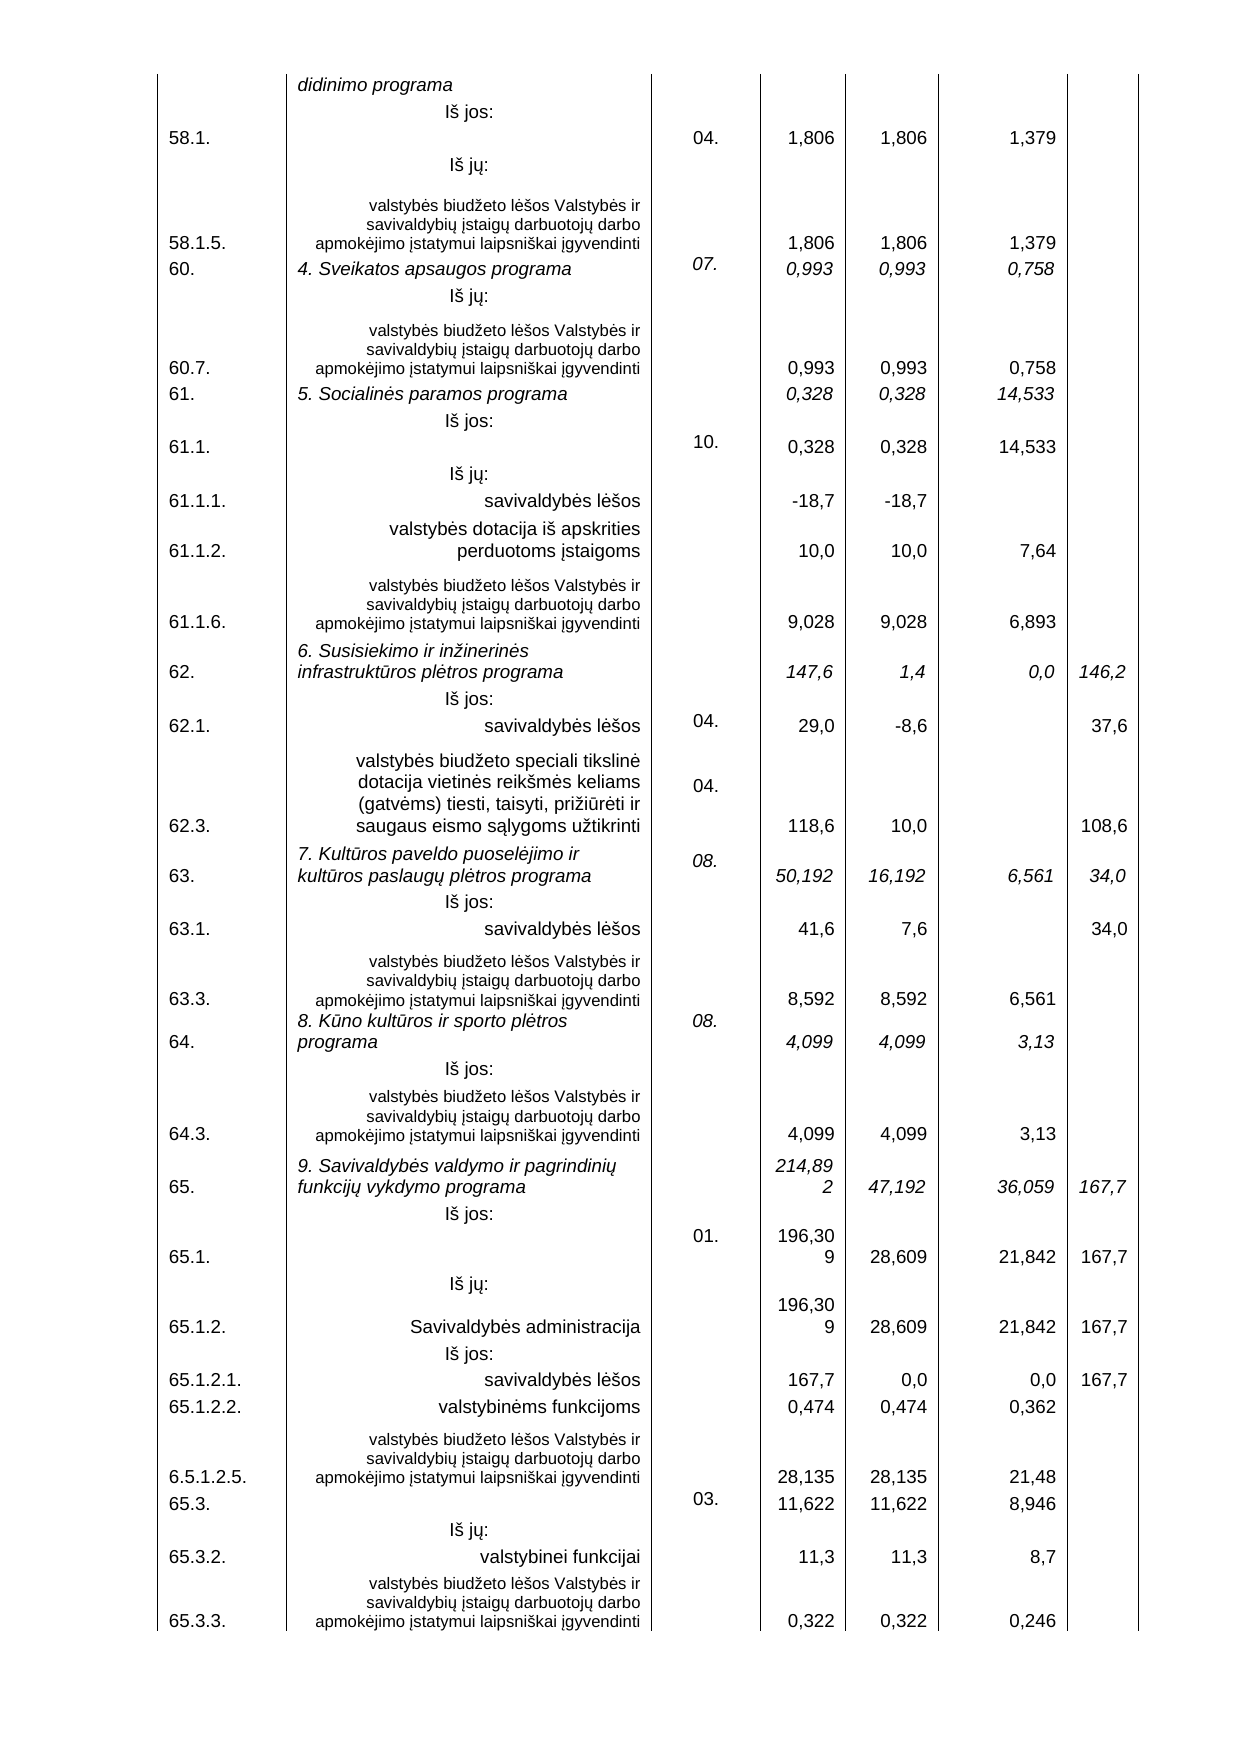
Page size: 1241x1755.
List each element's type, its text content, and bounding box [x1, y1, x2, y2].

table_cell [652, 1268, 760, 1294]
table_cell 0,328 [846, 431, 938, 458]
table_cell 28,609 [846, 1225, 938, 1268]
table_cell [761, 149, 845, 175]
table_cell [652, 939, 760, 1009]
table_cell [939, 149, 1067, 175]
table_cell [1068, 122, 1138, 148]
table_cell [652, 458, 760, 484]
table_cell 4. Sveikatos apsaugos programa [287, 253, 651, 280]
table_cell [1068, 149, 1138, 175]
table_cell [939, 1053, 1067, 1079]
table_cell [1068, 561, 1138, 633]
table_cell 5. Socialinės paramos programa [287, 378, 651, 405]
table_cell 47,192 [846, 1145, 938, 1198]
table_cell 167,7 [761, 1364, 845, 1390]
table_cell 61. [158, 378, 286, 405]
table_cell 11,3 [761, 1540, 845, 1567]
table_cell [1068, 1567, 1138, 1631]
table_cell [939, 485, 1067, 511]
table_cell [1068, 939, 1138, 1009]
table_cell Savivaldybės administracija [287, 1294, 651, 1337]
table_cell 3,13 [939, 1079, 1067, 1145]
table_cell 167,7 [1068, 1364, 1138, 1390]
table_cell [652, 1079, 760, 1145]
table_cell 0,246 [939, 1567, 1067, 1631]
table_cell 03. [652, 1487, 760, 1514]
table_cell [652, 306, 760, 378]
table_cell [652, 1198, 760, 1224]
table_cell 4,099 [761, 1010, 845, 1053]
table_cell 04. [652, 736, 760, 836]
table_cell [1068, 378, 1138, 405]
table_cell [652, 1417, 760, 1487]
table_cell [846, 280, 938, 306]
table_cell 0,993 [846, 306, 938, 378]
table_cell [652, 280, 760, 306]
table_cell 7,6 [846, 913, 938, 939]
table_cell 6,561 [939, 939, 1067, 1009]
table_cell [158, 886, 286, 913]
table_cell [939, 886, 1067, 913]
table_cell [1068, 74, 1138, 95]
table_cell 10,0 [846, 511, 938, 561]
table_cell [1068, 1487, 1138, 1514]
table_cell [1068, 886, 1138, 913]
table_cell 65.3.2. [158, 1540, 286, 1567]
table_cell Iš jų: [287, 458, 651, 484]
table_cell [158, 74, 286, 95]
table_cell 4,099 [761, 1079, 845, 1145]
table_cell valstybės biudžeto lėšos Valstybės ir savivaldybių įstaigų darbuotojų darbo apmokėjimo įstatymui laipsniškai įgyvendinti [287, 306, 651, 378]
table_cell Iš jos: [287, 683, 651, 709]
table_cell 41,6 [761, 913, 845, 939]
table_cell [1068, 1079, 1138, 1145]
table_cell [1068, 683, 1138, 709]
table_cell valstybės dotacija iš apskrities perduotoms įstaigoms [287, 511, 651, 561]
table_cell 118,6 [761, 736, 845, 836]
table_cell 0,328 [846, 378, 938, 405]
table_cell 0,362 [939, 1390, 1067, 1417]
table_cell [652, 1390, 760, 1417]
table_cell [761, 1198, 845, 1224]
table_cell [846, 74, 938, 95]
table_cell [652, 913, 760, 939]
table_cell 61.1.6. [158, 561, 286, 633]
table_cell [846, 149, 938, 175]
table_cell [652, 175, 760, 253]
table_cell [846, 886, 938, 913]
table_cell valstybinėms funkcijoms [287, 1390, 651, 1417]
table_cell [1068, 485, 1138, 511]
table_cell [761, 74, 845, 95]
table_cell [1068, 1337, 1138, 1364]
table_cell [761, 280, 845, 306]
table_cell 8,592 [761, 939, 845, 1009]
table_cell 65.1.2. [158, 1294, 286, 1337]
table_cell valstybės biudžeto lėšos Valstybės ir savivaldybių įstaigų darbuotojų darbo apmokėjimo įstatymui laipsniškai įgyvendinti [287, 939, 651, 1009]
table_cell Iš jų: [287, 1268, 651, 1294]
table_cell [939, 74, 1067, 95]
table_cell [1068, 1053, 1138, 1079]
table_cell 65.3.3. [158, 1567, 286, 1631]
table_cell 167,7 [1068, 1225, 1138, 1268]
table_cell 196,309 [761, 1225, 845, 1268]
table_cell 61.1.2. [158, 511, 286, 561]
table_cell Iš jos: [287, 405, 651, 431]
table_cell [652, 485, 760, 511]
table_cell 8,592 [846, 939, 938, 1009]
table_cell 214,892 [761, 1145, 845, 1198]
table_cell [652, 633, 760, 683]
table_cell [846, 683, 938, 709]
table_cell 8,946 [939, 1487, 1067, 1514]
table_cell 1,806 [846, 122, 938, 148]
table_cell 0,758 [939, 306, 1067, 378]
table_cell 0,474 [761, 1390, 845, 1417]
table_cell [1068, 95, 1138, 122]
table_cell [1068, 253, 1138, 280]
table_cell 63. [158, 836, 286, 886]
table_cell 61.1. [158, 431, 286, 458]
table_cell [939, 280, 1067, 306]
table_cell valstybės biudžeto lėšos Valstybės ir savivaldybių įstaigų darbuotojų darbo apmokėjimo įstatymui laipsniškai įgyvendinti [287, 1079, 651, 1145]
table_cell [158, 1198, 286, 1224]
table_cell valstybės biudžeto lėšos Valstybės ir savivaldybių įstaigų darbuotojų darbo apmokėjimo įstatymui laipsniškai įgyvendinti [287, 175, 651, 253]
table_cell 04. [652, 122, 760, 148]
table_cell 58.1.5. [158, 175, 286, 253]
table_cell [1068, 1268, 1138, 1294]
table_cell 0,328 [761, 378, 845, 405]
table_cell 62.3. [158, 736, 286, 836]
table_cell [939, 405, 1067, 431]
table_cell 08. [652, 836, 760, 886]
table_cell [652, 378, 760, 405]
table_cell [158, 405, 286, 431]
table_cell Iš jos: [287, 95, 651, 122]
table_cell [652, 1540, 760, 1567]
table_cell 9,028 [846, 561, 938, 633]
table_cell [939, 1337, 1067, 1364]
table_cell Iš jos: [287, 1053, 651, 1079]
table_cell [1068, 1514, 1138, 1540]
table_cell 0,0 [939, 633, 1067, 683]
table_cell 65.1.2.1. [158, 1364, 286, 1390]
table_cell 11,622 [846, 1487, 938, 1514]
table_cell 14,533 [939, 431, 1067, 458]
table_cell 0,993 [761, 253, 845, 280]
table_cell [1068, 431, 1138, 458]
table_cell [1068, 1417, 1138, 1487]
table_cell [652, 683, 760, 709]
table_cell [652, 74, 760, 95]
table_cell [761, 1514, 845, 1540]
table_cell [652, 561, 760, 633]
table_cell 58.1. [158, 122, 286, 148]
table_cell Iš jos: [287, 886, 651, 913]
table_cell [939, 710, 1067, 736]
table_cell valstybinei funkcijai [287, 1540, 651, 1567]
table_cell [652, 95, 760, 122]
table_cell 0,322 [761, 1567, 845, 1631]
table_cell 8,7 [939, 1540, 1067, 1567]
table_cell [846, 1198, 938, 1224]
table_cell [761, 886, 845, 913]
table_cell 6,893 [939, 561, 1067, 633]
table_cell [652, 149, 760, 175]
table_cell 1,806 [761, 175, 845, 253]
table_cell 61.1.1. [158, 485, 286, 511]
table_cell 0,993 [761, 306, 845, 378]
table_cell [1068, 405, 1138, 431]
table_cell valstybės biudžeto lėšos Valstybės ir savivaldybių įstaigų darbuotojų darbo apmokėjimo įstatymui laipsniškai įgyvendinti [287, 1417, 651, 1487]
table_cell 0,0 [939, 1364, 1067, 1390]
table_cell 34,0 [1068, 913, 1138, 939]
table_cell [1068, 280, 1138, 306]
table_cell 0,0 [846, 1364, 938, 1390]
table_cell [287, 1487, 651, 1514]
table_cell 1,379 [939, 175, 1067, 253]
table_cell 10,0 [846, 736, 938, 836]
table_cell [287, 431, 651, 458]
table_cell [939, 913, 1067, 939]
table_cell [287, 1225, 651, 1268]
table_cell [1068, 306, 1138, 378]
table_cell valstybės biudžeto speciali tikslinė dotacija vietinės reikšmės keliams (gatvėms) tiesti, taisyti, prižiūrėti ir saugaus eismo sąlygoms užtikrinti [287, 736, 651, 836]
table_cell 21,48 [939, 1417, 1067, 1487]
table_cell 64.3. [158, 1079, 286, 1145]
table_cell Iš jų: [287, 149, 651, 175]
table_cell [761, 1337, 845, 1364]
table_cell 0,474 [846, 1390, 938, 1417]
table_cell -8,6 [846, 710, 938, 736]
table_cell [761, 1053, 845, 1079]
table_cell 167,7 [1068, 1145, 1138, 1198]
table_cell [846, 405, 938, 431]
table_cell 1,4 [846, 633, 938, 683]
table_cell 28,135 [761, 1417, 845, 1487]
table_cell valstybės biudžeto lėšos Valstybės ir savivaldybių įstaigų darbuotojų darbo apmokėjimo įstatymui laipsniškai įgyvendinti [287, 1567, 651, 1631]
table_cell 3,13 [939, 1010, 1067, 1053]
table_cell 36,059 [939, 1145, 1067, 1198]
table_cell savivaldybės lėšos [287, 485, 651, 511]
table_cell 29,0 [761, 710, 845, 736]
table_cell 28,135 [846, 1417, 938, 1487]
table_cell 65.1. [158, 1225, 286, 1268]
table_cell 10,0 [761, 511, 845, 561]
table_cell [652, 1053, 760, 1079]
table_cell 34,0 [1068, 836, 1138, 886]
table_cell [158, 1268, 286, 1294]
table_cell 14,533 [939, 378, 1067, 405]
table_cell 6.5.1.2.5. [158, 1417, 286, 1487]
table_cell 62. [158, 633, 286, 683]
table_cell 65.1.2.2. [158, 1390, 286, 1417]
table_cell [158, 1514, 286, 1540]
table_cell [761, 1268, 845, 1294]
table_cell didinimo programa [287, 74, 651, 95]
table_cell 0,322 [846, 1567, 938, 1631]
table_cell 07. [652, 253, 760, 280]
table_cell [652, 511, 760, 561]
table_cell [1068, 511, 1138, 561]
table_cell [846, 95, 938, 122]
table_cell savivaldybės lėšos [287, 710, 651, 736]
table_cell [287, 122, 651, 148]
table_cell [939, 1268, 1067, 1294]
table_cell 37,6 [1068, 710, 1138, 736]
table_cell [939, 736, 1067, 836]
table_cell 62.1. [158, 710, 286, 736]
table_cell -18,7 [846, 485, 938, 511]
table_cell 146,2 [1068, 633, 1138, 683]
table_cell [158, 95, 286, 122]
table_cell 167,7 [1068, 1294, 1138, 1337]
table_cell [761, 405, 845, 431]
table_cell [652, 886, 760, 913]
table_cell [1068, 458, 1138, 484]
table_cell 6. Susisiekimo ir inžinerinės infrastruktūros plėtros programa [287, 633, 651, 683]
table_cell [761, 95, 845, 122]
table_cell 6,561 [939, 836, 1067, 886]
table_cell 1,806 [761, 122, 845, 148]
table_cell [652, 1294, 760, 1337]
table_cell [158, 149, 286, 175]
table_cell 7,64 [939, 511, 1067, 561]
table_cell [939, 683, 1067, 709]
table_cell [1068, 1540, 1138, 1567]
table_cell [939, 458, 1067, 484]
table_cell 11,622 [761, 1487, 845, 1514]
table_cell 1,806 [846, 175, 938, 253]
table_cell Iš jų: [287, 1514, 651, 1540]
table_cell Iš jų: [287, 280, 651, 306]
table_cell valstybės biudžeto lėšos Valstybės ir savivaldybių įstaigų darbuotojų darbo apmokėjimo įstatymui laipsniškai įgyvendinti [287, 561, 651, 633]
table_cell 1,379 [939, 122, 1067, 148]
table_cell [1068, 1010, 1138, 1053]
table_cell [652, 405, 760, 431]
table_cell [939, 95, 1067, 122]
table_cell 50,192 [761, 836, 845, 886]
table_cell [761, 683, 845, 709]
table_cell [652, 1337, 760, 1364]
table_cell Iš jos: [287, 1198, 651, 1224]
table_cell [846, 1514, 938, 1540]
table_cell [158, 683, 286, 709]
table_cell 01. [652, 1225, 760, 1268]
table_cell 8. Kūno kultūros ir sporto plėtros programa [287, 1010, 651, 1053]
table_cell [846, 1268, 938, 1294]
table_cell 11,3 [846, 1540, 938, 1567]
table_cell [652, 1567, 760, 1631]
table_cell [158, 458, 286, 484]
table_cell [939, 1198, 1067, 1224]
table_cell 21,842 [939, 1225, 1067, 1268]
table_cell 63.3. [158, 939, 286, 1009]
table_cell [158, 280, 286, 306]
table_cell 0,758 [939, 253, 1067, 280]
table_cell 9. Savivaldybės valdymo ir pagrindinių funkcijų vykdymo programa [287, 1145, 651, 1198]
table_cell -18,7 [761, 485, 845, 511]
table_cell [846, 458, 938, 484]
table_cell 196,309 [761, 1294, 845, 1337]
table_cell 64. [158, 1010, 286, 1053]
table_cell [158, 1053, 286, 1079]
table_cell 4,099 [846, 1010, 938, 1053]
table_cell [158, 1337, 286, 1364]
table_cell [761, 458, 845, 484]
table_cell [1068, 175, 1138, 253]
table_cell 63.1. [158, 913, 286, 939]
table_cell [652, 1364, 760, 1390]
table_cell Iš jos: [287, 1337, 651, 1364]
table_cell [652, 1514, 760, 1540]
table_cell 65. [158, 1145, 286, 1198]
table_cell 7. Kultūros paveldo puoselėjimo ir kultūros paslaugų plėtros programa [287, 836, 651, 886]
table_cell 147,6 [761, 633, 845, 683]
table_cell 0,993 [846, 253, 938, 280]
table_cell 04. [652, 710, 760, 736]
table_cell [939, 1514, 1067, 1540]
table_cell [652, 1145, 760, 1198]
table_cell savivaldybės lėšos [287, 913, 651, 939]
table_cell 65.3. [158, 1487, 286, 1514]
table_cell 21,842 [939, 1294, 1067, 1337]
table_cell 10. [652, 431, 760, 458]
table_cell [846, 1337, 938, 1364]
table_cell savivaldybės lėšos [287, 1364, 651, 1390]
table_cell 9,028 [761, 561, 845, 633]
table_cell 4,099 [846, 1079, 938, 1145]
table_cell [1068, 1390, 1138, 1417]
table_cell 0,328 [761, 431, 845, 458]
table_cell 60. [158, 253, 286, 280]
table_cell 16,192 [846, 836, 938, 886]
table_cell [1068, 1198, 1138, 1224]
table_cell 28,609 [846, 1294, 938, 1337]
table_cell [846, 1053, 938, 1079]
table_cell 08. [652, 1010, 760, 1053]
table_cell 60.7. [158, 306, 286, 378]
table_cell 108,6 [1068, 736, 1138, 836]
